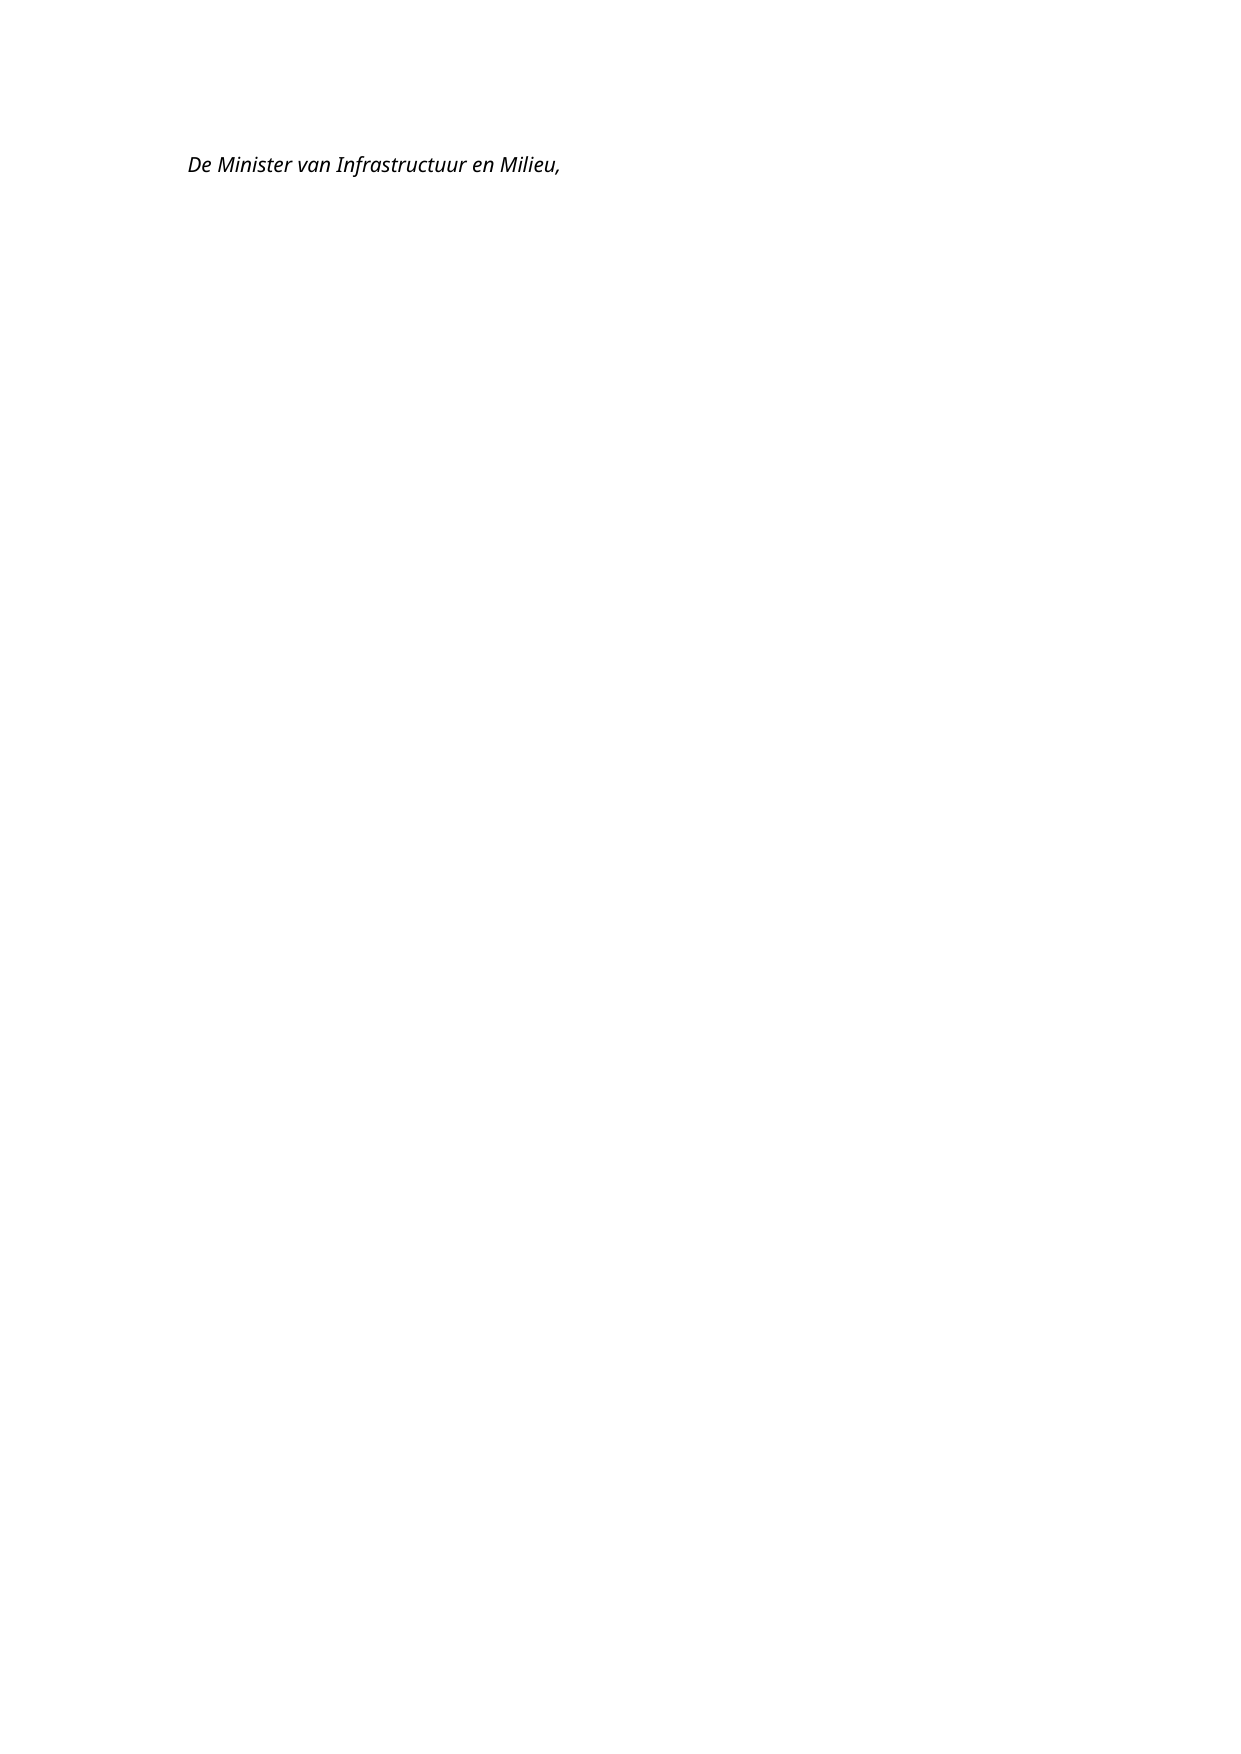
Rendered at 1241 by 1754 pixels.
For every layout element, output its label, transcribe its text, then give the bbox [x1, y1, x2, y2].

text De Minister van Infrastructuur en Milieu, [187, 150, 1053, 178]
